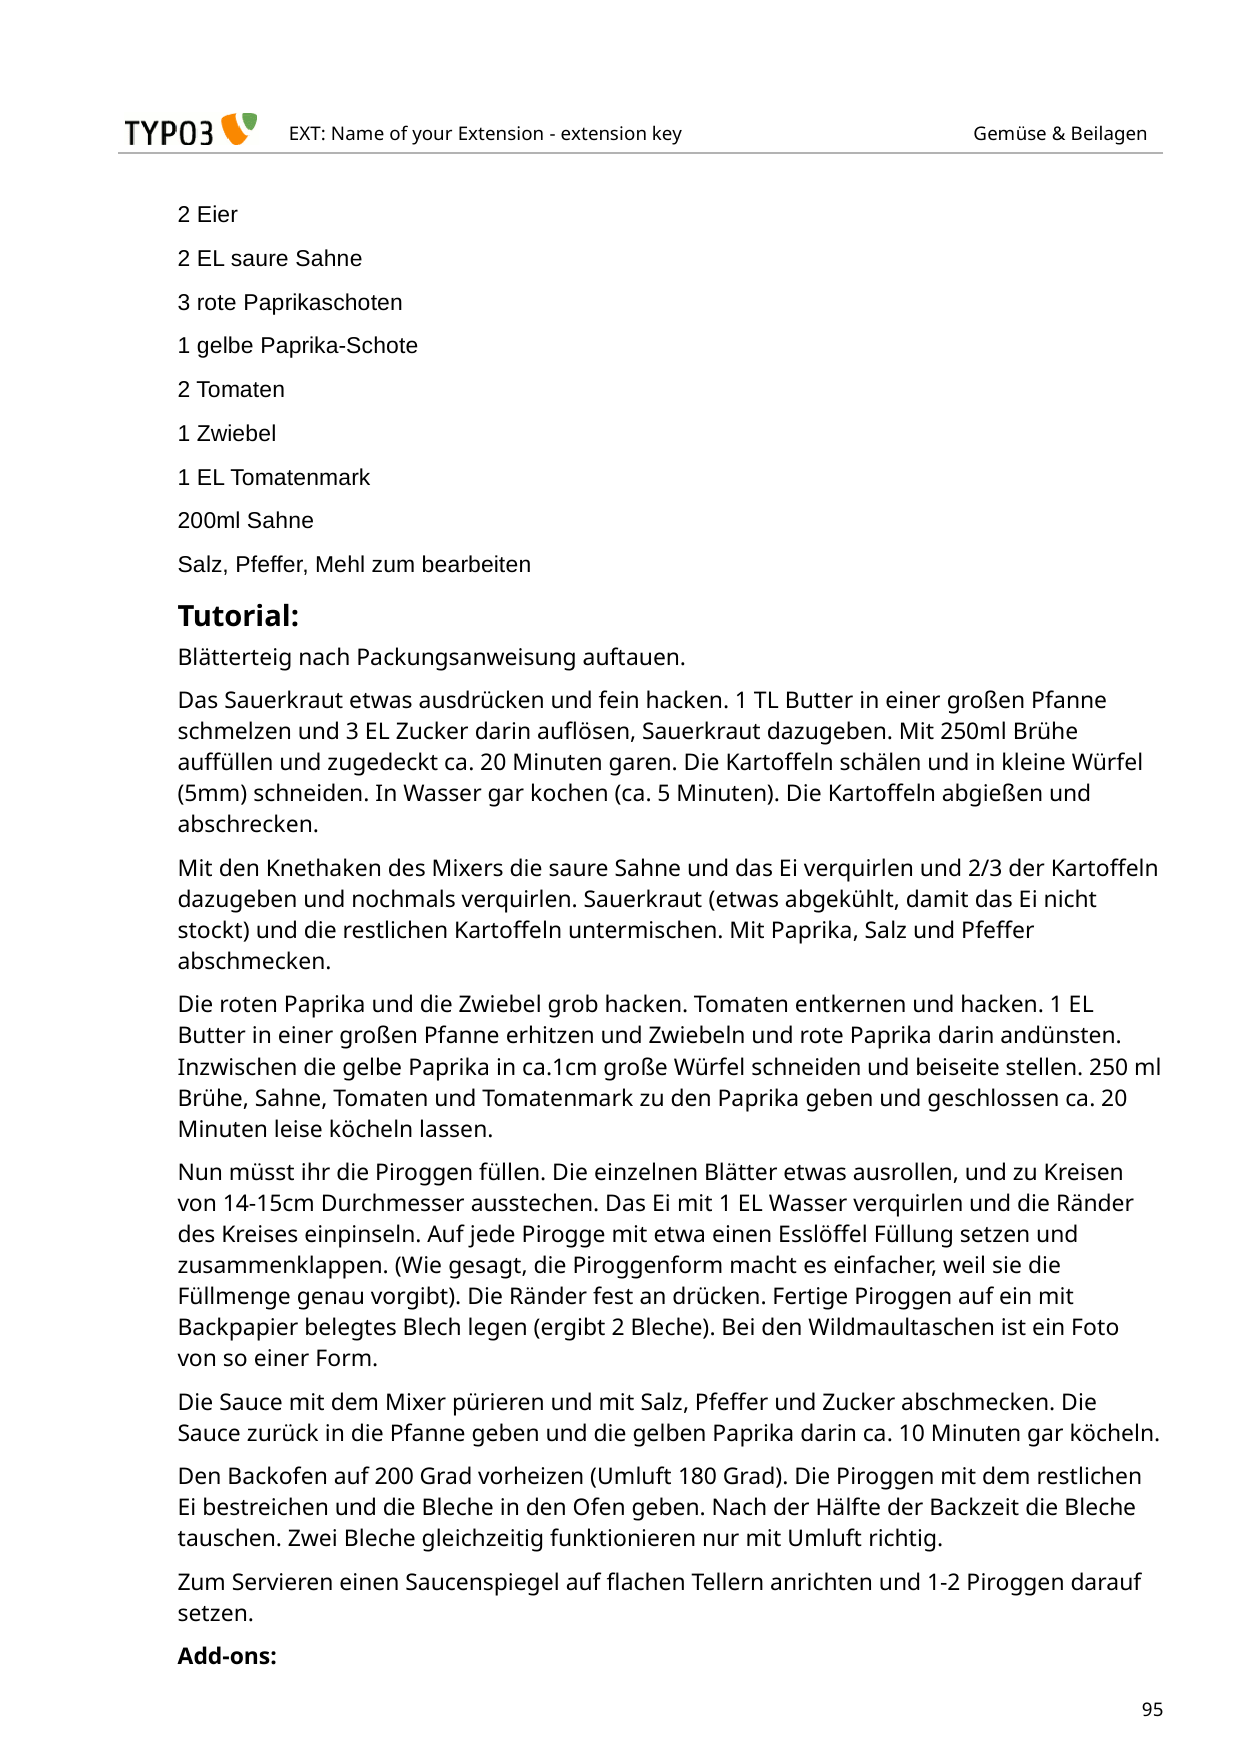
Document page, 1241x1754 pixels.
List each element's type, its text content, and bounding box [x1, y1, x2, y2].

text 1 gelbe Paprika-Schote [177, 333, 1163, 359]
text 2 EL saure Sahne [177, 245, 1163, 271]
text Das Sauerkraut etwas ausdrücken und fein hacken. 1 TL Butter in einer großen Pfanne schmelzen und 3 EL Zucker darin auflösen, Sauerkraut dazugeben. Mit 250ml Brühe auffüllen und zugedeckt ca. 20 Minuten garen. Die Kartoffeln schälen und in kleine Würfel (5mm) schneiden. In Wasser gar kochen (ca. 5 Minuten). Die Kartoffeln abgießen und abschrecken. [177, 684, 1163, 839]
text Die Sauce mit dem Mixer pürieren und mit Salz, Pfeffer und Zucker abschmecken. Die Sauce zurück in die Pfanne geben und die gelben Paprika darin ca. 10 Minuten gar köcheln. [177, 1386, 1163, 1448]
text Die roten Paprika und die Zwiebel grob hacken. Tomaten entkernen und hacken. 1 EL Butter in einer großen Pfanne erhitzen und Zwiebeln und rote Paprika darin andünsten. Inzwischen die gelbe Paprika in ca.1cm große Würfel schneiden und beiseite stellen. 250 ml Brühe, Sahne, Tomaten und Tomatenmark zu den Paprika geben und geschlossen ca. 20 Minuten leise köcheln lassen. [177, 988, 1163, 1143]
text Den Backofen auf 200 Grad vorheizen (Umluft 180 Grad). Die Piroggen mit dem restlichen Ei bestreichen und die Bleche in den Ofen geben. Nach der Hälfte der Backzeit die Bleche tauschen. Zwei Bleche gleichzeitig funktionieren nur mit Umluft richtig. [177, 1460, 1163, 1553]
picture [124, 112, 260, 145]
text Nun müsst ihr die Piroggen füllen. Die einzelnen Blätter etwas ausrollen, und zu Kreisen von 14-15cm Durchmesser ausstechen. Das Ei mit 1 EL Wasser verquirlen und die Ränder des Kreises einpinseln. Auf jede Pirogge mit etwa einen Esslöffel Füllung setzen und zusammenklappen. (Wie gesagt, die Piroggenform macht es einfacher, weil sie die Füllmenge genau vorgibt). Die Ränder fest an drücken. Fertige Piroggen auf ein mit Backpapier belegtes Blech legen (ergibt 2 Bleche). Bei den Wildmaultaschen ist ein Foto von so einer Form. [177, 1156, 1163, 1373]
text Mit den Knethaken des Mixers die saure Sahne und das Ei verquirlen und 2/3 der Kartoffeln dazugeben und nochmals verquirlen. Sauerkraut (etwas abgekühlt, damit das Ei nicht stockt) und die restlichen Kartoffeln untermischen. Mit Paprika, Salz und Pfeffer abschmecken. [177, 852, 1163, 976]
text 200ml Sahne [177, 508, 1163, 534]
text 1 EL Tomatenmark [177, 464, 1163, 490]
text 3 rote Paprikaschoten [177, 289, 1163, 315]
text Zum Servieren einen Saucenspiegel auf flachen Tellern anrichten und 1-2 Piroggen darauf setzen. [177, 1566, 1163, 1628]
text Blätterteig nach Packungsanweisung auftauen. [177, 641, 1163, 672]
text 1 Zwiebel [177, 420, 1163, 446]
text 2 Tomaten [177, 377, 1163, 403]
subtitle Tutorial: [177, 595, 1163, 635]
text 2 Eier [177, 202, 1163, 228]
text Add-ons: [177, 1640, 1163, 1671]
text Salz, Pfeffer, Mehl zum bearbeiten [177, 552, 1163, 578]
